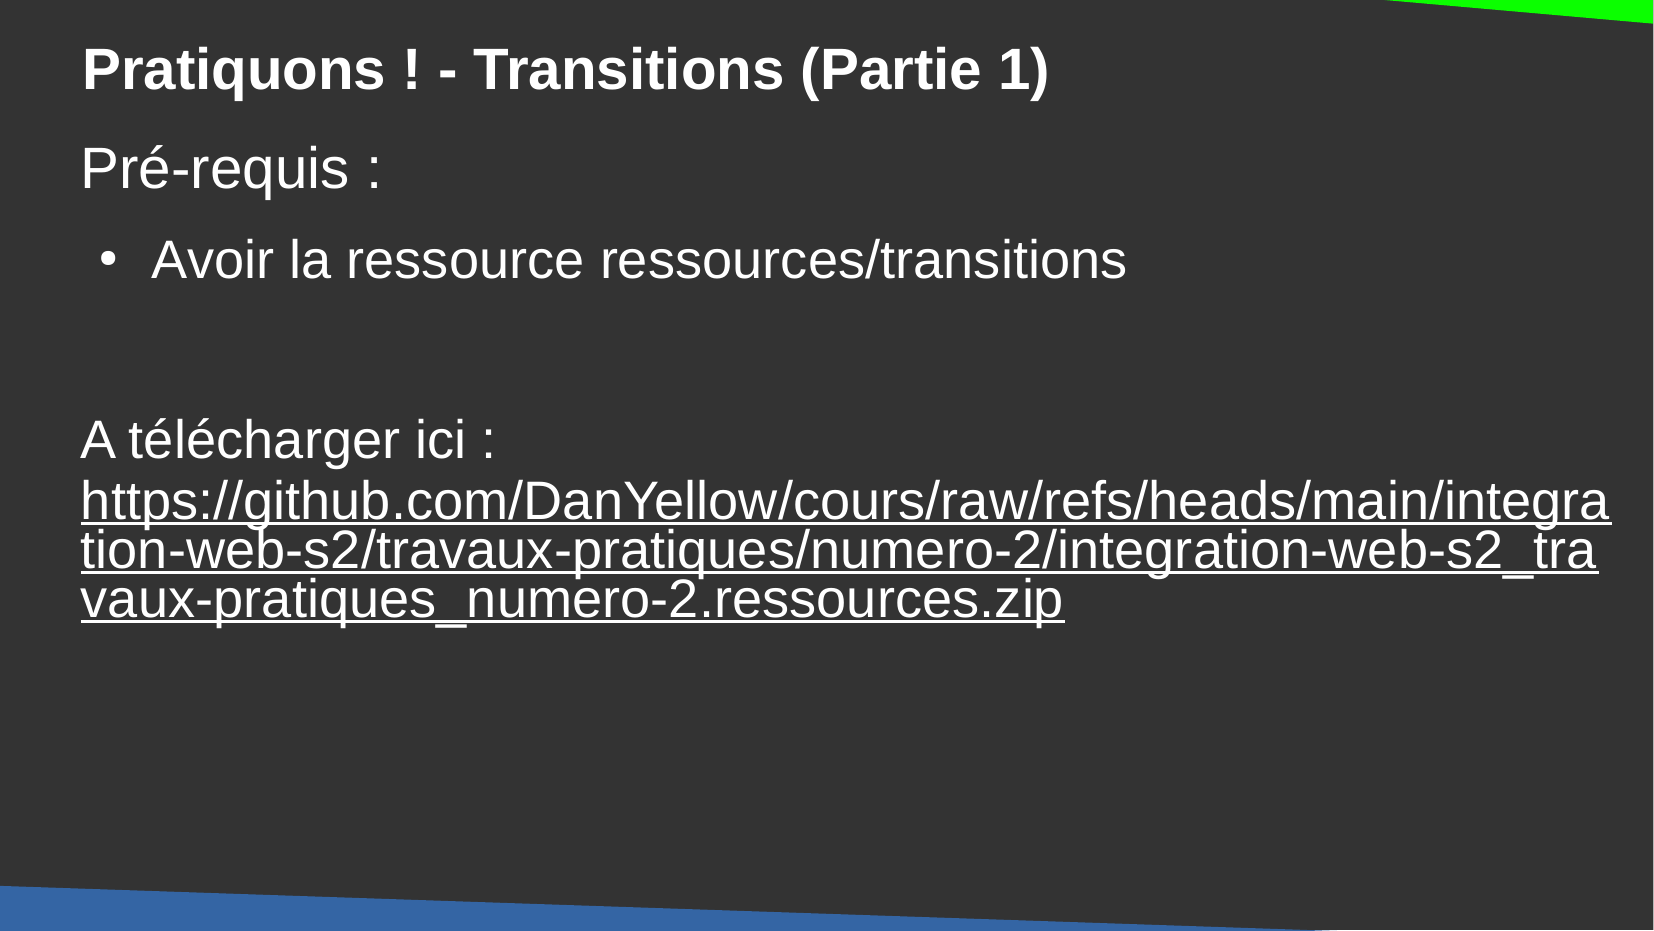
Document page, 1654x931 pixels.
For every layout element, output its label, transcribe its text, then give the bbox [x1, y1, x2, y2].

text_box [0, 885, 1337, 931]
list Pré-requis : Avoir la ressource ressources/transitions A télécharger ici : https://github.com/DanYellow/cours/raw/refs/heads/main/integration-web-s2/travaux-pratiques/numero-2/integration-web-s2_travaux-pratiques_numero-2.ressources.zip [80, 135, 1620, 721]
text_box [1384, 0, 1653, 24]
title Pratiquons ! - Transitions (Partie 1) [82, 37, 1571, 114]
